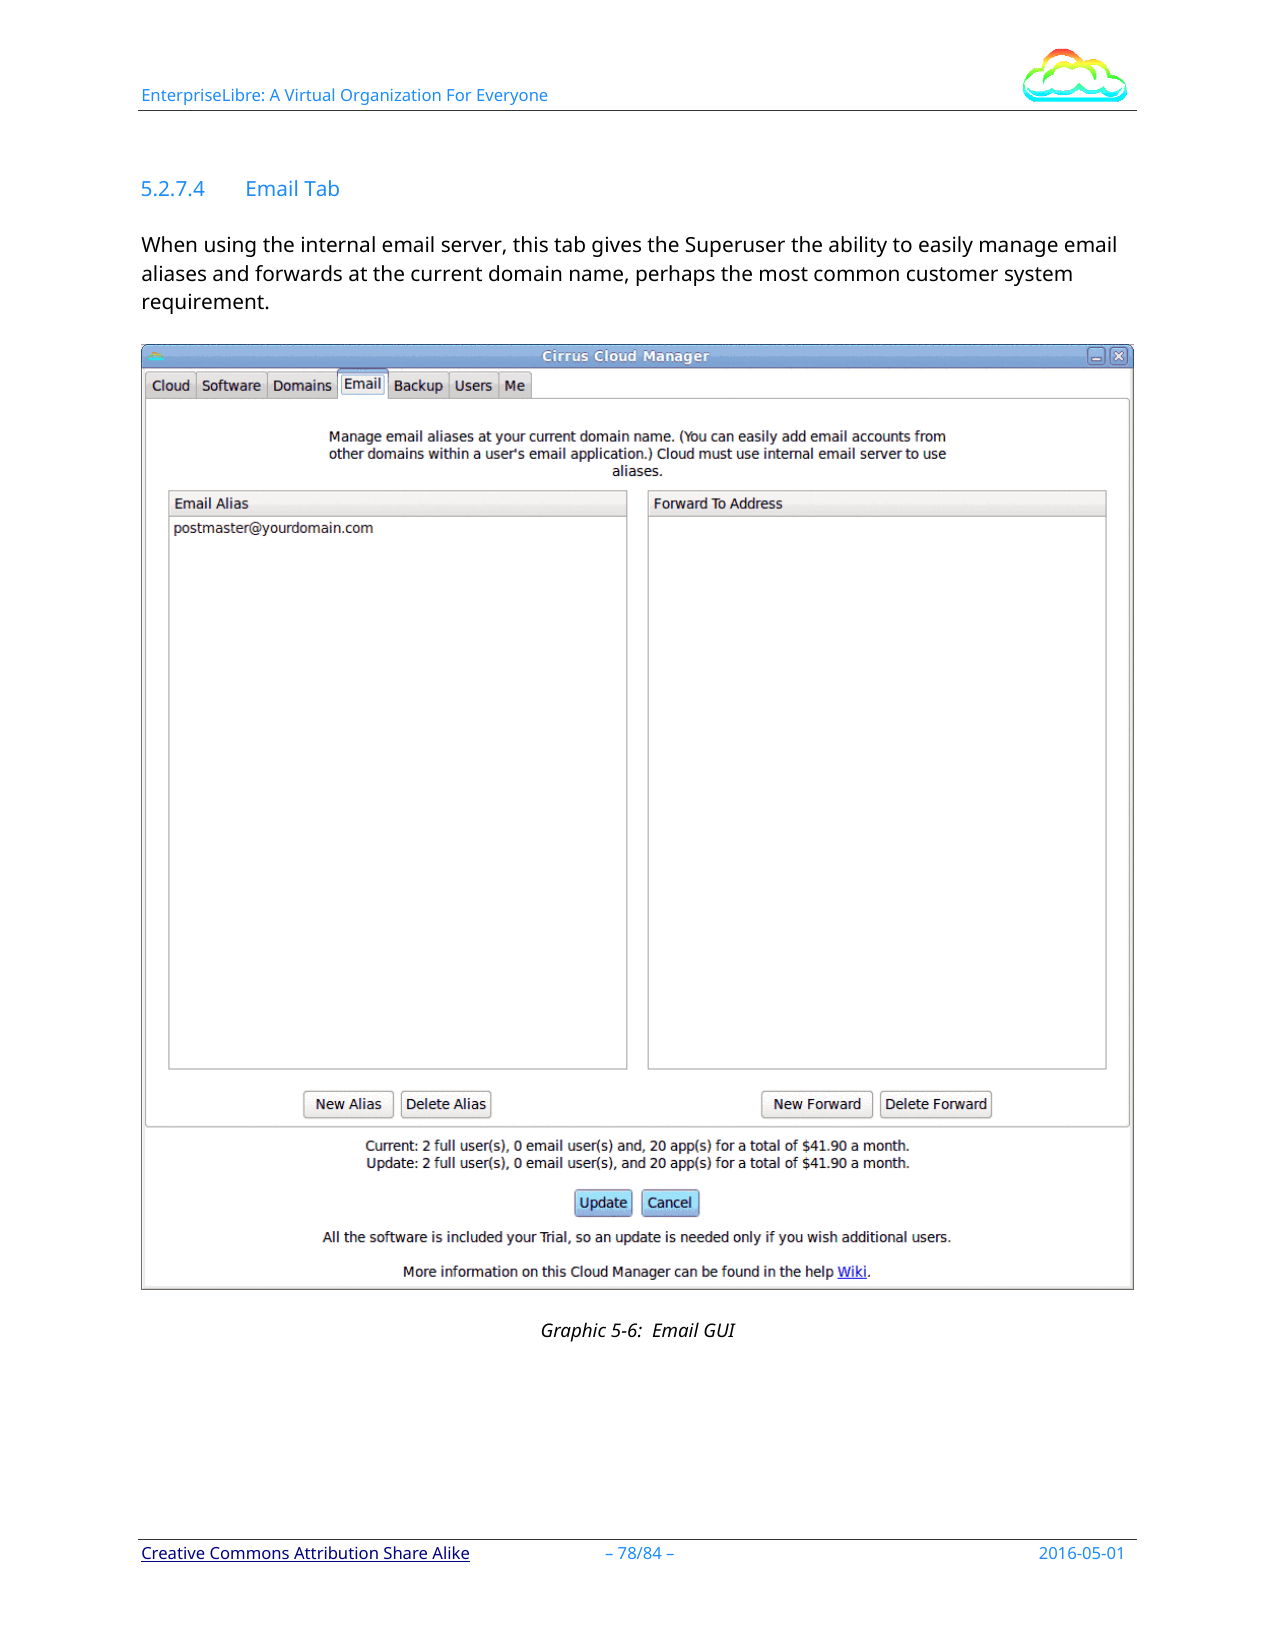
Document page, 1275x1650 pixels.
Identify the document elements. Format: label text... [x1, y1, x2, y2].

text Graphic 5-6: Email GUI [141, 1318, 1134, 1343]
picture [141, 344, 1134, 1290]
text When using the internal email server, this tab gives the Superuser the ability to easily manage email aliases and forwards at the current domain name, perhaps the most common customer system requirement. [141, 231, 1134, 316]
subtitle Email Tab [135, 174, 1134, 202]
picture [1022, 47, 1128, 102]
